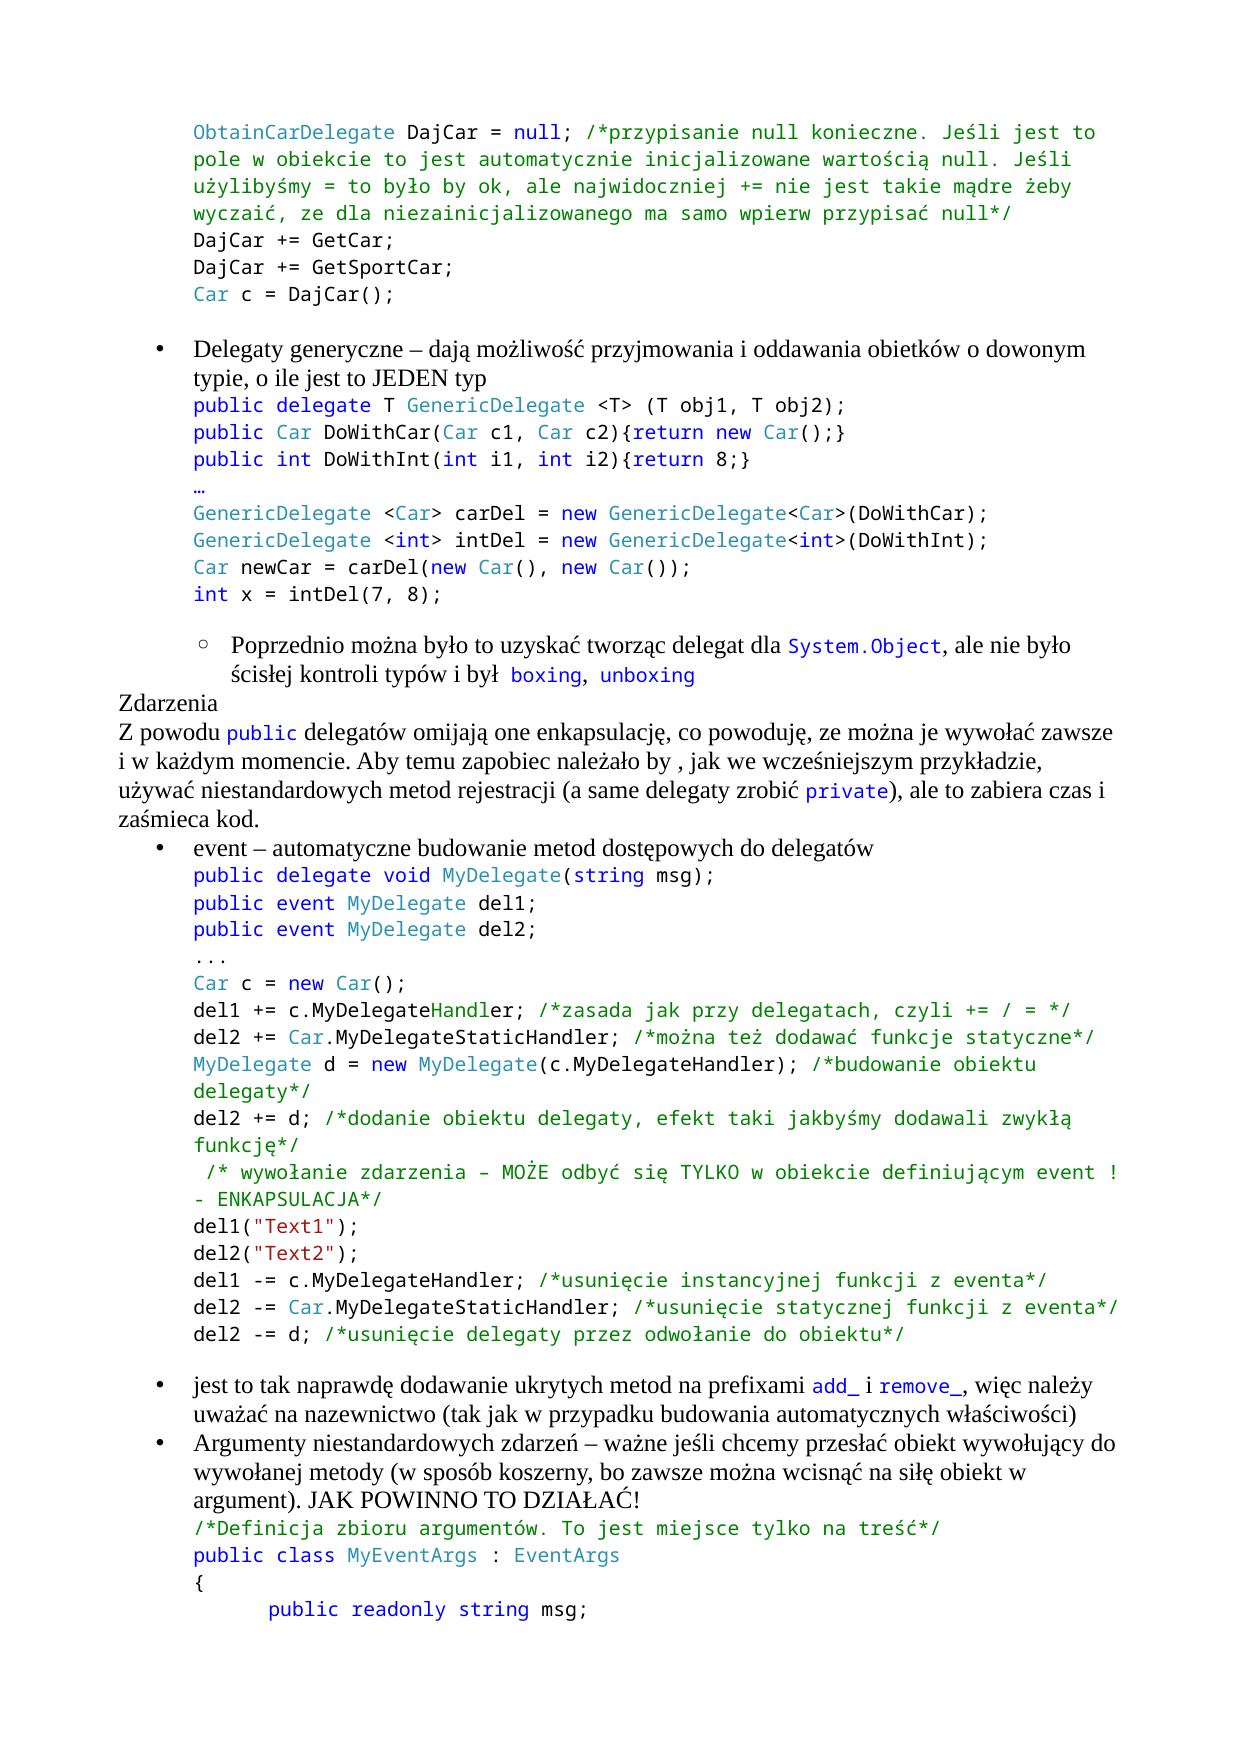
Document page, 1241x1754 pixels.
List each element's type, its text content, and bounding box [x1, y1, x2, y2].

list public int DoWithInt(int i1, int i2){return 8;} [156, 445, 1122, 472]
list del1 -= c.MyDelegateHandler; /*usunięcie instancyjnej funkcji z eventa*/ [156, 1266, 1122, 1293]
list Delegaty generyczne – dają możliwość przyjmowania i oddawania obietków o dowonym typie, o ile jest to JEDEN typ [156, 334, 1122, 391]
list GenericDelegate <Car> carDel = new GenericDelegate<Car>(DoWithCar); [156, 499, 1122, 526]
list MyDelegate d = new MyDelegate(c.MyDelegateHandler); /*budowanie obiektu delegaty*/ [156, 1051, 1122, 1104]
list /* wywołanie zdarzenia – MOŻE odbyć się TYLKO w obiekcie definiującym event ! - ENKAPSULACJA*/ [156, 1158, 1122, 1212]
list … [156, 472, 1122, 499]
list Car c = new Car(); [156, 970, 1122, 997]
list Car c = DajCar(); [156, 280, 1122, 307]
list jest to tak naprawdę dodawanie ukrytych metod na prefixami add_ i remove_, więc należy uważać na nazewnictwo (tak jak w przypadku budowania automatycznych właściwości) [156, 1370, 1122, 1428]
list DajCar += GetSportCar; [156, 253, 1122, 280]
list del1("Text1"); [156, 1212, 1122, 1239]
list del2 += Car.MyDelegateStaticHandler; /*można też dodawać funkcje statyczne*/ [156, 1024, 1122, 1051]
list Argumenty niestandardowych zdarzeń – ważne jeśli chcemy przesłać obiekt wywołujący do wywołanej metody (w sposób koszerny, bo zawsze można wcisnąć na siłę obiekt w argument). JAK POWINNO TO DZIAŁAĆ! [156, 1428, 1122, 1514]
list del1 += c.MyDelegateHandler; /*zasada jak przy delegatach, czyli += / = */ [156, 997, 1122, 1024]
list public delegate void MyDelegate(string msg); [156, 862, 1122, 889]
list public readonly string msg; [231, 1595, 1122, 1622]
list Car newCar = carDel(new Car(), new Car()); [156, 553, 1122, 580]
list public event MyDelegate del1; [156, 889, 1122, 916]
list ObtainCarDelegate DajCar = null; /*przypisanie null konieczne. Jeśli jest to pole w obiekcie to jest automatycznie inicjalizowane wartością null. Jeśli użylibyśmy = to było by ok, ale najwidoczniej += nie jest takie mądre żeby wyczaić, ze dla niezainicjalizowanego ma samo wpierw przypisać null*/ [156, 118, 1122, 226]
text Z powodu public delegatów omijają one enkapsulację, co powoduję, ze można je wywołać zawsze i w każdym momencie. Aby temu zapobiec należało by , jak we wcześniejszym przykładzie, używać niestandardowych metod rejestracji (a same delegaty zrobić private), ale to zabiera czas i zaśmieca kod. [118, 717, 1122, 833]
list public delegate T GenericDelegate <T> (T obj1, T obj2); [156, 391, 1122, 418]
list del2 += d; /*dodanie obiektu delegaty, efekt taki jakbyśmy dodawali zwykłą funkcję*/ [156, 1104, 1122, 1158]
list public event MyDelegate del2; [156, 916, 1122, 943]
list event – automatyczne budowanie metod dostępowych do delegatów [156, 833, 1122, 862]
list { [156, 1568, 1122, 1595]
list /*Definicja zbioru argumentów. To jest miejsce tylko na treść*/ [156, 1514, 1122, 1541]
list public Car DoWithCar(Car c1, Car c2){return new Car();} [156, 418, 1122, 445]
list public class MyEventArgs : EventArgs [156, 1541, 1122, 1568]
list DajCar += GetCar; [156, 226, 1122, 253]
list del2("Text2"); [156, 1239, 1122, 1266]
list del2 -= d; /*usunięcie delegaty przez odwołanie do obiektu*/ [156, 1320, 1122, 1347]
text ... [193, 943, 1122, 970]
list int x = intDel(7, 8); [156, 580, 1122, 607]
list Poprzednio można było to uzyskać tworząc delegat dla System.Object, ale nie było ścisłej kontroli typów i był boxing, unboxing [193, 630, 1122, 688]
list del2 -= Car.MyDelegateStaticHandler; /*usunięcie statycznej funkcji z eventa*/ [156, 1293, 1122, 1320]
list GenericDelegate <int> intDel = new GenericDelegate<int>(DoWithInt); [156, 526, 1122, 553]
text Zdarzenia [118, 688, 1122, 717]
